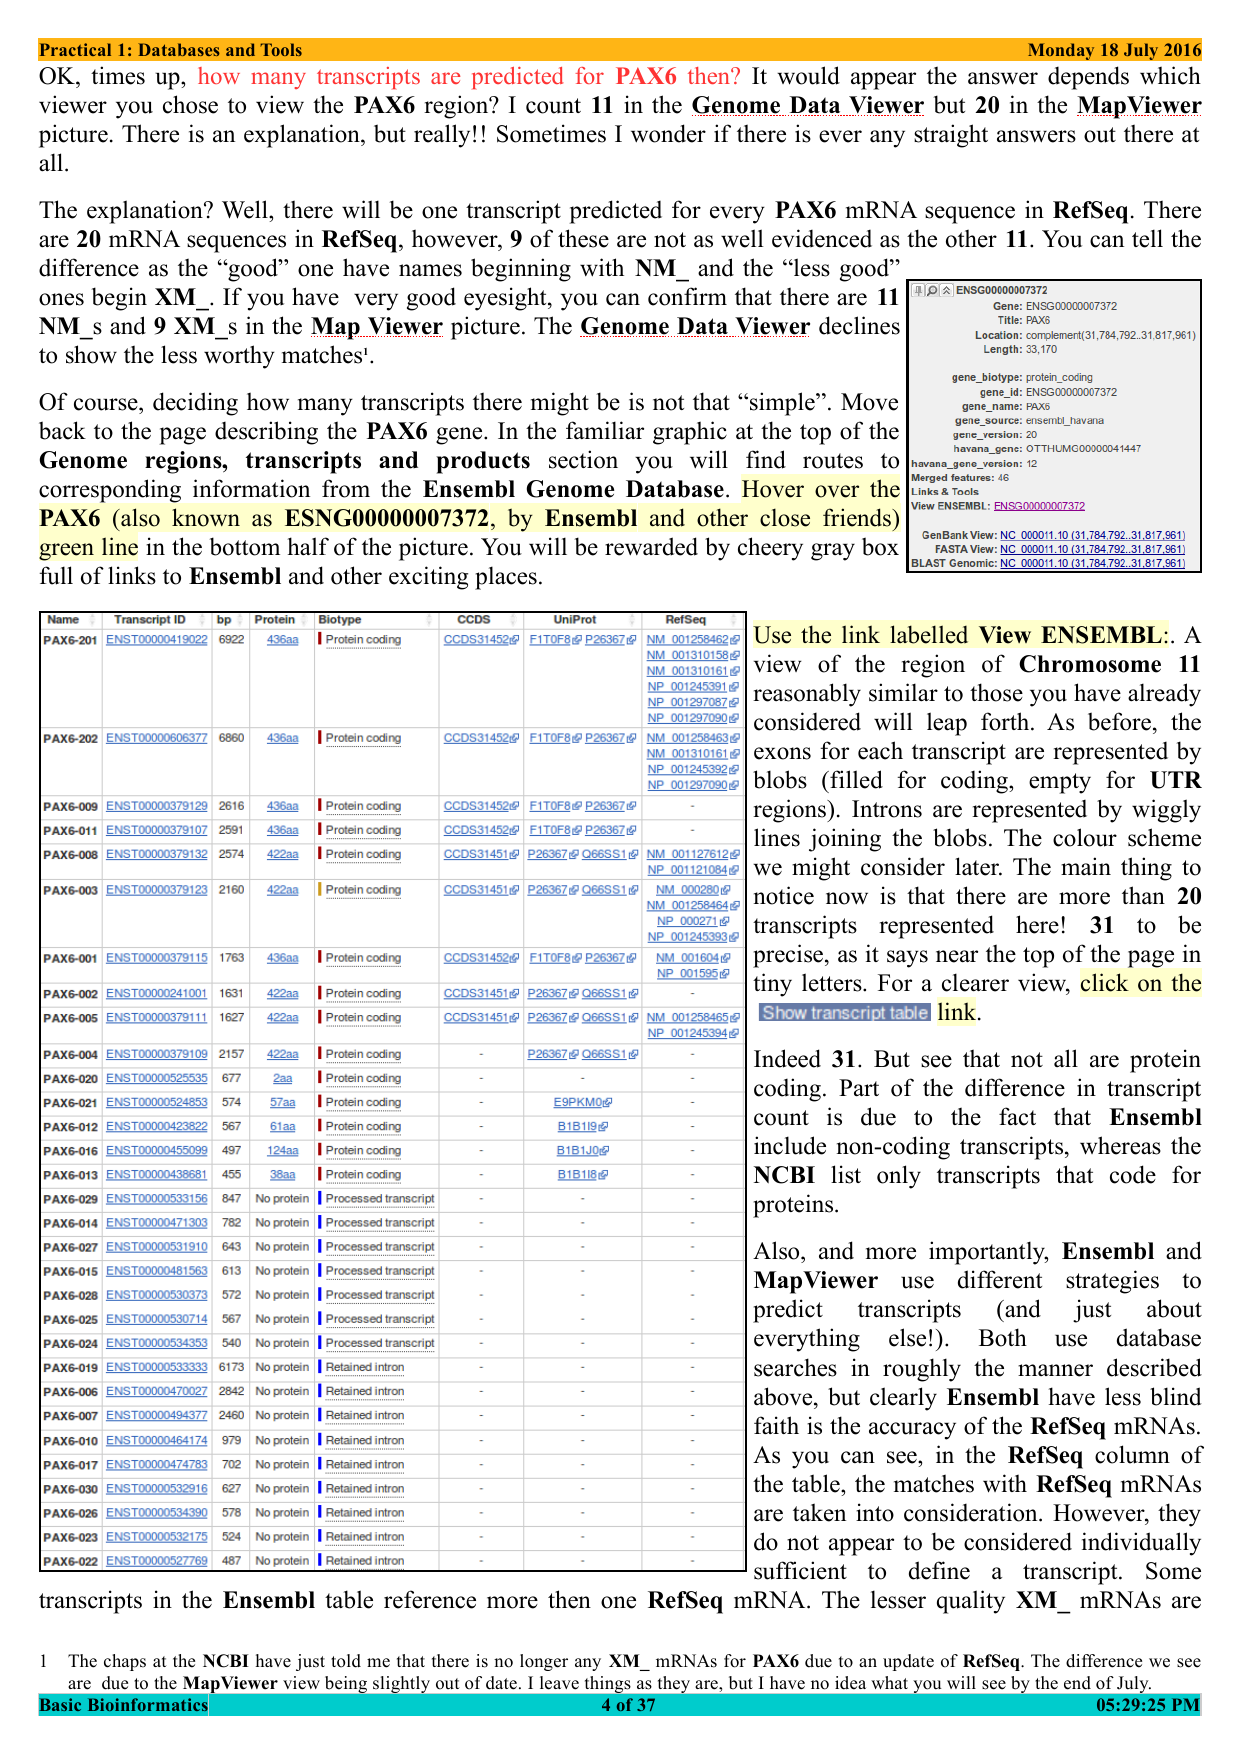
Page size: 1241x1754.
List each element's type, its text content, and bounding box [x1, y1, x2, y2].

text Indeed 31. But see that not all are protein coding. Part of the difference in transcript count is due to the fact that Ensembl include non-coding transcripts, whereas the NCBI list only transcripts that code for proteins. [747, 1044, 1202, 1218]
picture [41, 613, 745, 1570]
text Also, and more importantly, Ensembl and MapViewer use different strategies to predict transcripts (and just about everything else!). Both use database searches in roughly the manner described above, but clearly Ensembl have less blind faith is the accuracy of the RefSeq mRNAs. As you can see, in the RefSeq column of the table, the matches with RefSeq mRNAs are taken into consideration. However, they do not appear to be considered individually sufficient to define a transcript. Some transcripts in the Ensembl table reference more then one RefSeq mRNA. The lesser quality XM_ mRNAs are [38, 1236, 1202, 1614]
picture [758, 1003, 931, 1021]
text OK, times up, how many transcripts are predicted for PAX6 then? It would appear the answer depends which viewer you chose to view the PAX6 region? I count 11 in the Genome Data Viewer but 20 in the MapViewer picture. There is an explanation, but really!! Sometimes I wonder if there is ever any straight answers out there at all. [38, 61, 1202, 177]
text Of course, deciding how many transcripts there might be is not that “simple”. Move back to the page describing the PAX6 gene. In the familiar graphic at the top of the Genome regions, transcripts and products section you will find routes to corresponding information from the Ensembl Genome Database. Hover over the PAX6 (also known as ESNG00000007372, by Ensembl and other close friends) green line in the bottom half of the picture. You will be rewarded by cheery gray box full of links to Ensembl and other exciting places. [38, 387, 1202, 590]
picture [909, 281, 1200, 571]
text The explanation? Well, there will be one transcript predicted for every PAX6 mRNA sequence in RefSeq. There are 20 mRNA sequences in RefSeq, however, 9 of these are not as well evidenced as the other 11. You can tell the difference as the “good” one have names beginning with NM_ and the “less good” ones begin XM_. If you have very good eyesight, you can confirm that there are 11 NM_s and 9 XM_s in the Map Viewer picture. The Genome Data Viewer declines to show the less worthy matches. [38, 194, 1202, 369]
text The chaps at the NCBI have just told me that there is no longer any XM_ mRNAs for PAX6 due to an update of RefSeq. The difference we see are due to the MapViewer view being slightly out of date. I leave things as they are, but I have no idea what you will see by the end of July. [38, 1649, 1202, 1693]
text Use the link labelled View ENSEMBL:. A view of the region of Chromosome 11 reasonably similar to those you have already considered will leap forth. As before, the exons for each transcript are represented by blobs (filled for coding, empty for UTR regions). Introns are represented by wiggly lines joining the blobs. The colour scheme we might consider later. The main thing to notice now is that there are more than 20 transcripts represented here! 31 to be precise, as it says near the top of the page in tiny letters. For a clearer view, click on thelink. [747, 619, 1202, 1026]
